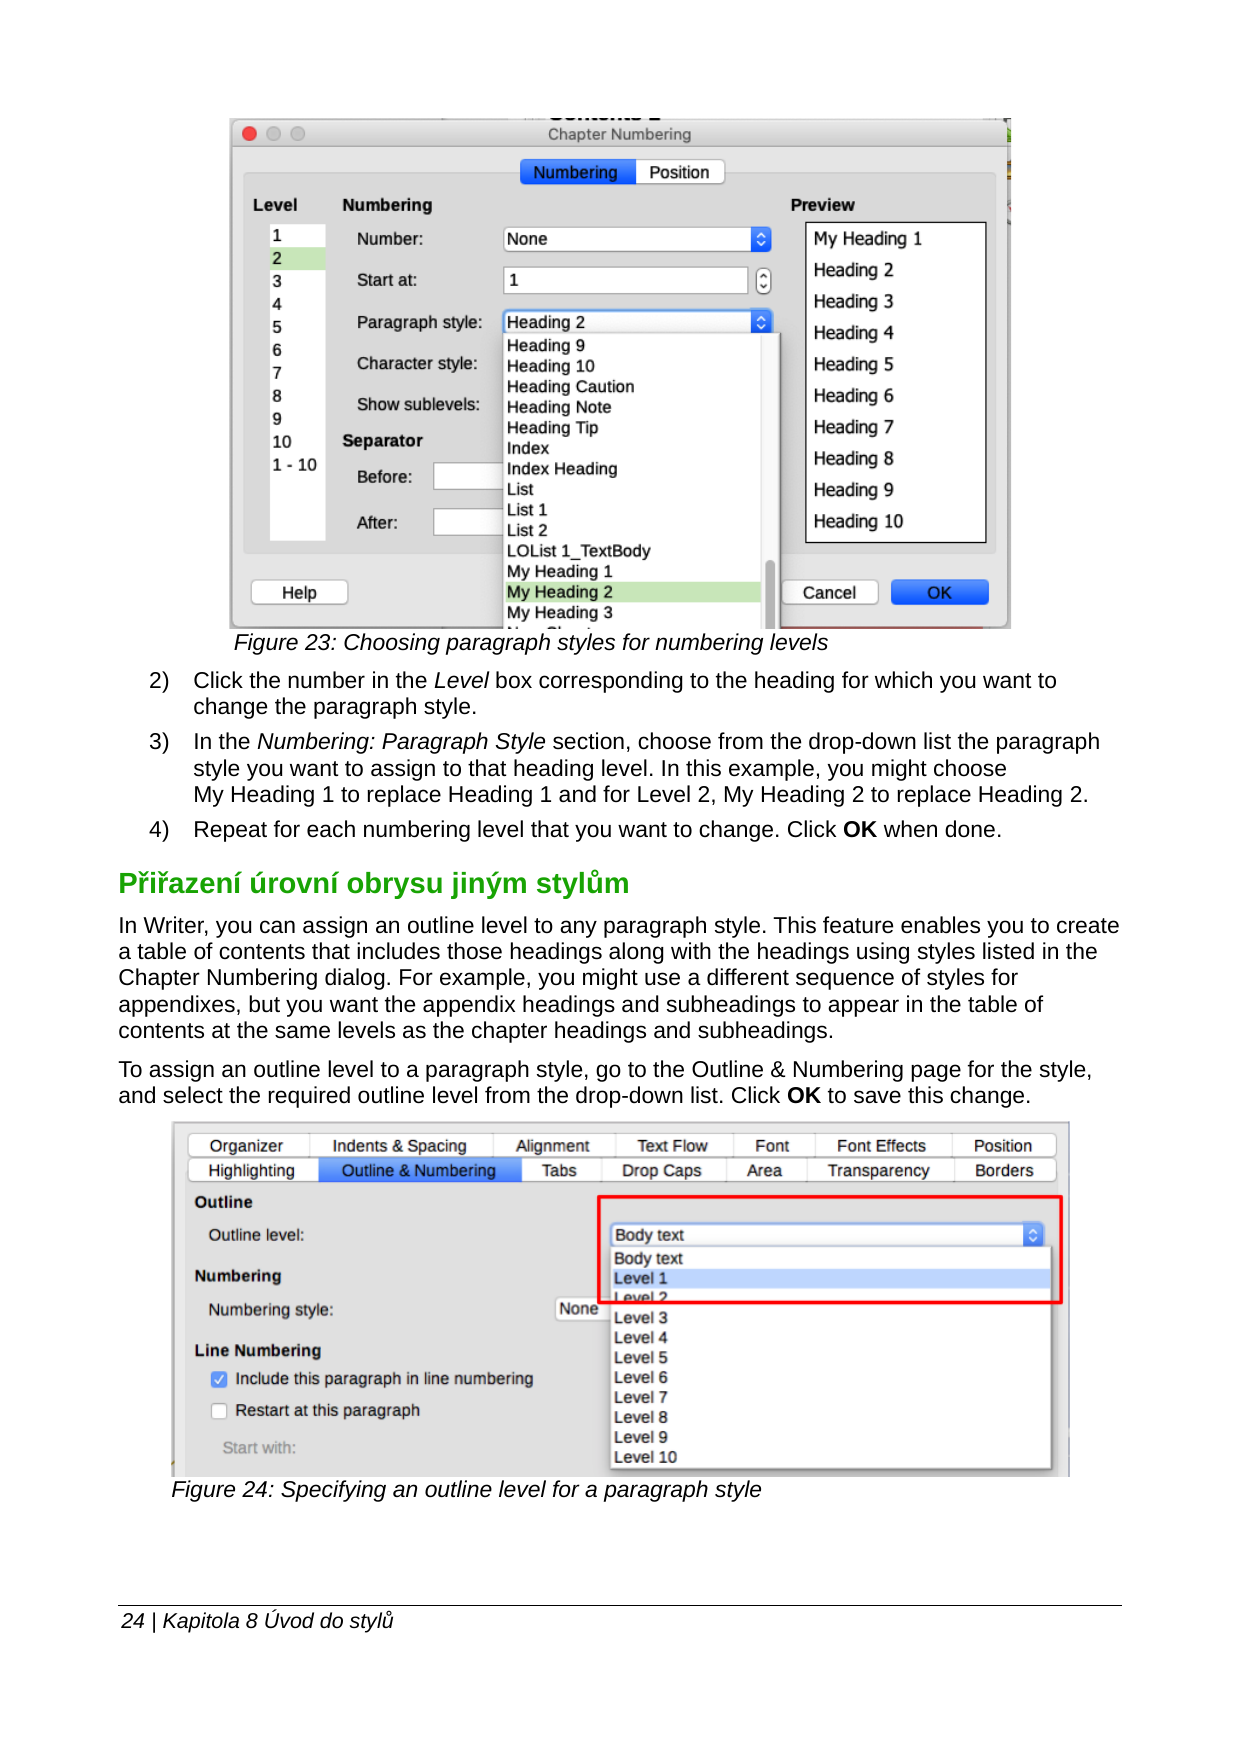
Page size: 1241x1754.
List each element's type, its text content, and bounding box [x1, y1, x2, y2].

picture [229, 118, 1012, 629]
list Repeat for each numbering level that you want to change. Click OK when done. [169, 816, 1122, 843]
text In Writer, you can assign an outline level to any paragraph style. This feature enables you to create a table of contents that includes those headings along with the headings using styles listed in the Chapter Numbering dialog. For example, you might use a different sequence of styles for appendixes, but you want the appendix headings and subheadings to appear in the table of contents at the same levels as the chapter headings and subheadings. [118, 912, 1122, 1043]
list Click the number in the Level box corresponding to the heading for which you want to change the paragraph style. [169, 667, 1122, 719]
text To assign an outline level to a paragraph style, go to the Outline & Numbering page for the style, and select the required outline level from the drop-down list. Click OK to save this change. [118, 1056, 1122, 1108]
picture [171, 1121, 1070, 1477]
subtitle Přiřazení úrovní obrysu jiným stylům [118, 866, 1122, 900]
text Figure 23: Choosing paragraph styles for numbering levels [233, 629, 1007, 655]
list In the Numbering: Paragraph Style section, choose from the drop-down list the paragraph style you want to assign to that heading level. In this example, you might choose My Heading 1 to replace Heading 1 and for Level 2, My Heading 2 to replace Heading 2. [169, 728, 1122, 807]
text Figure 24: Specifying an outline level for a paragraph style [171, 1477, 1069, 1502]
